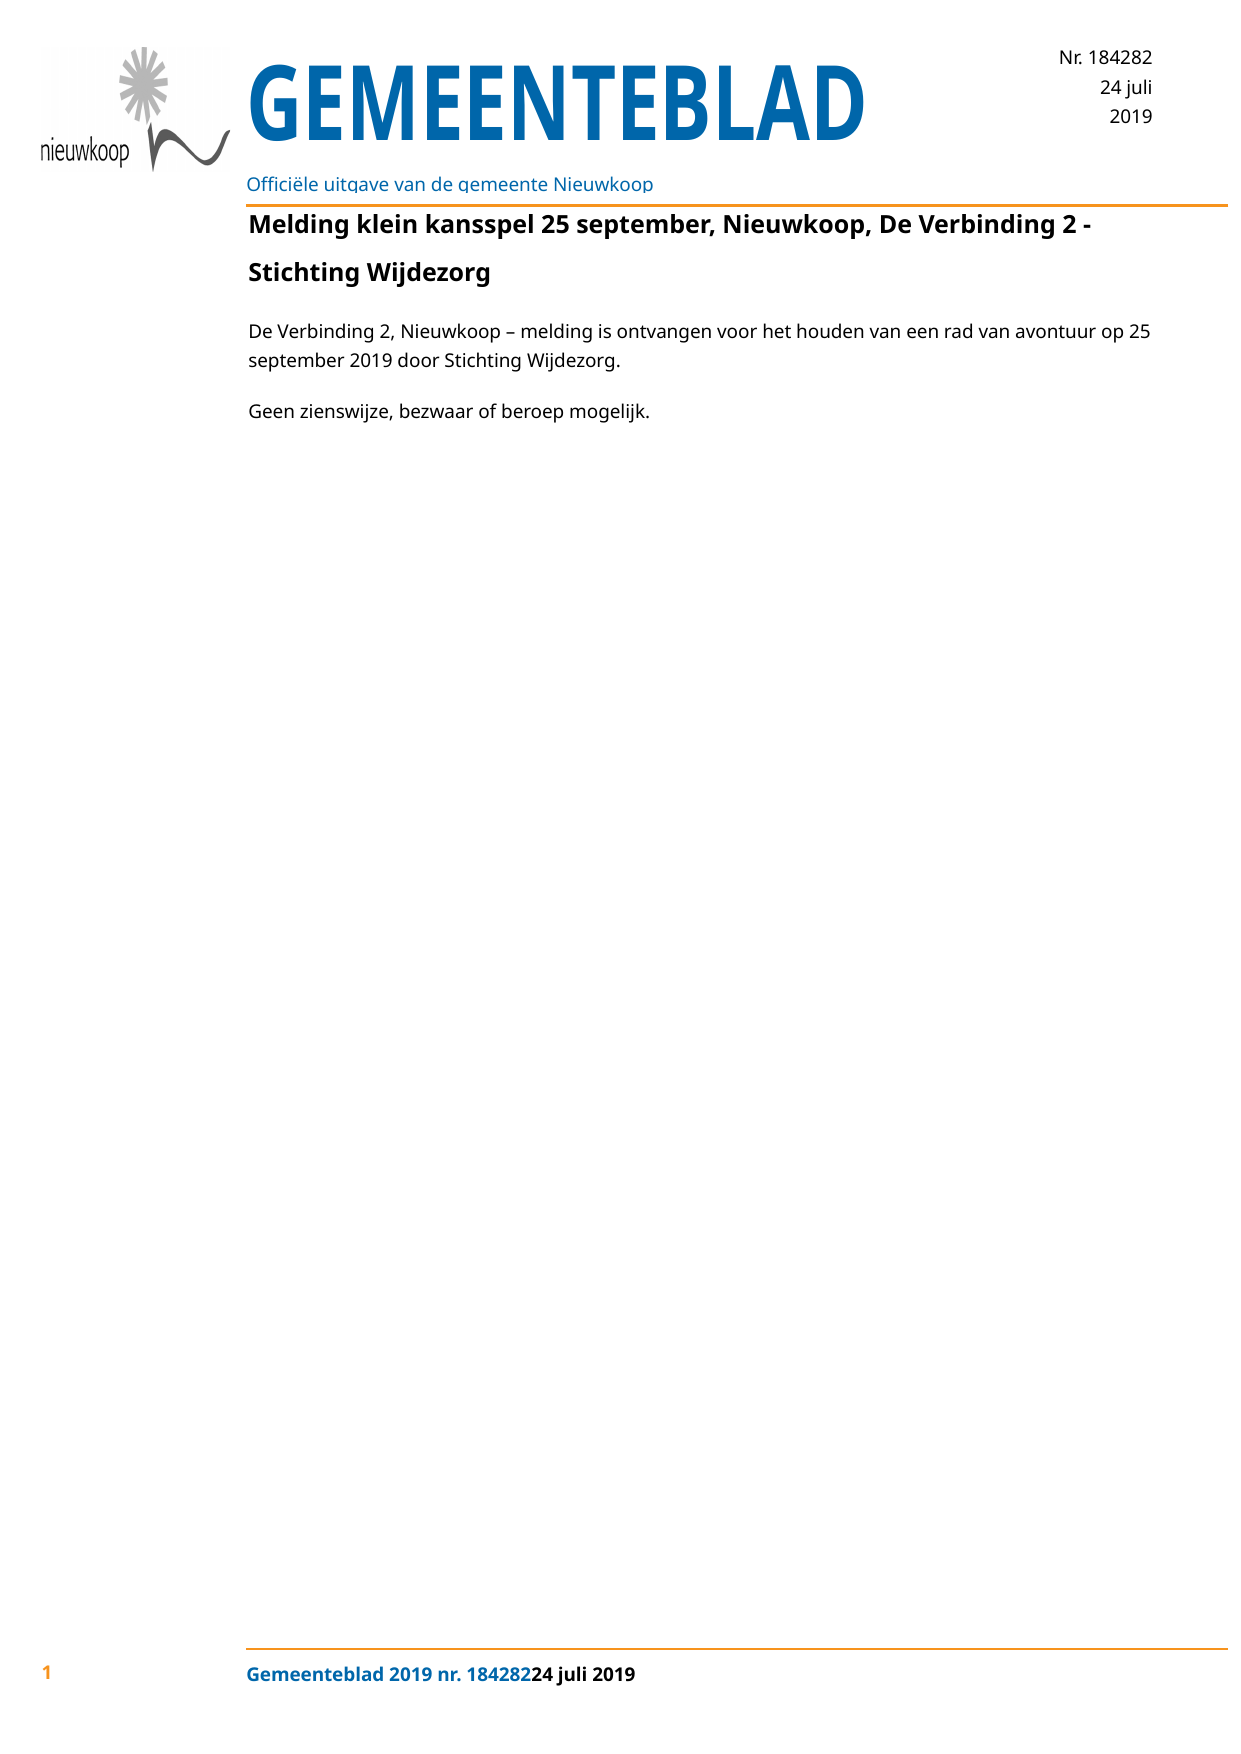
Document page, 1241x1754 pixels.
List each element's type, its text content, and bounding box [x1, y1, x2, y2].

text Geen zienswijze, bezwaar of beroep mogelijk. [248, 398, 1152, 424]
picture [41, 47, 231, 172]
text De Verbinding 2, Nieuwkoop – melding is ontvangen voor het houden van een rad van avontuur op 25 september 2019 door Stichting Wijdezorg. [248, 318, 1152, 373]
text Melding klein kansspel 25 september, Nieuwkoop, De Verbinding 2 - Stichting Wijdezorg [248, 207, 1152, 288]
